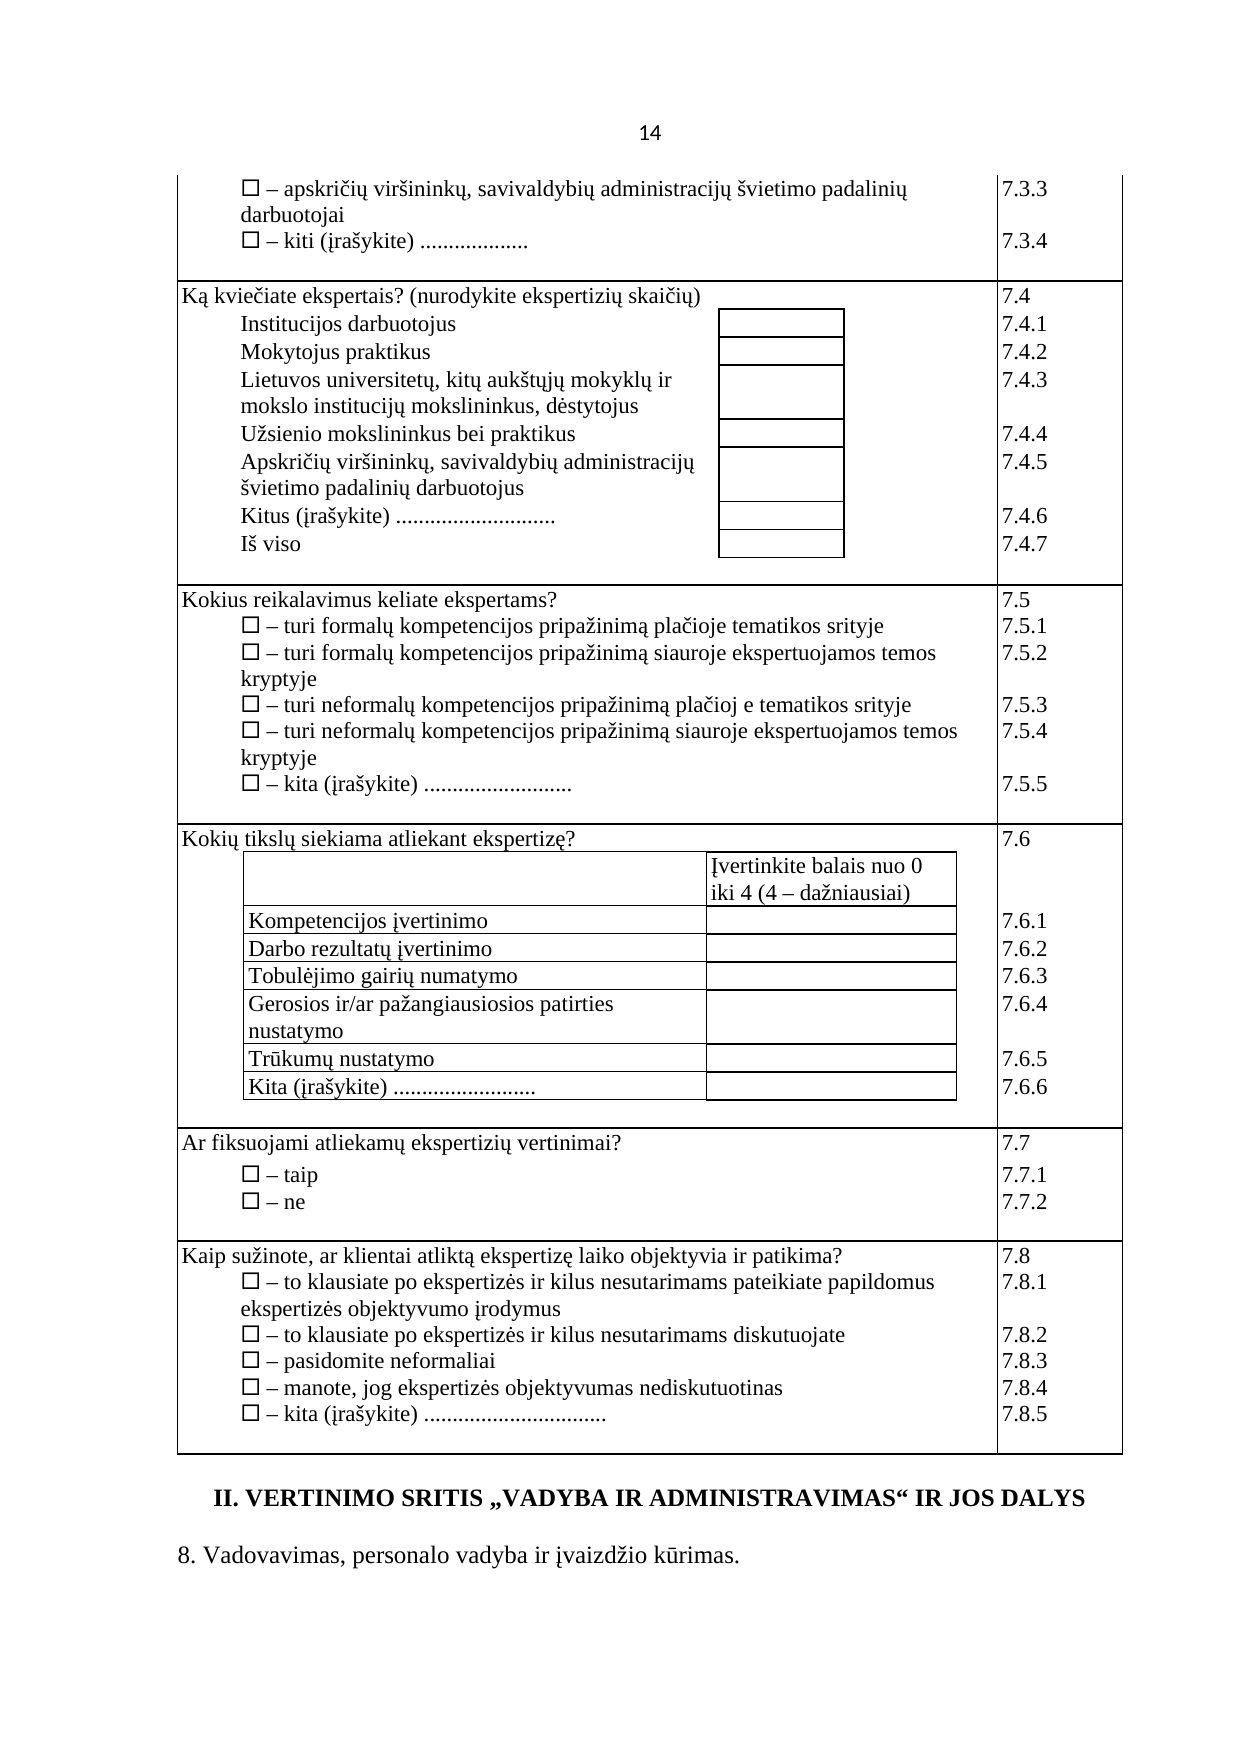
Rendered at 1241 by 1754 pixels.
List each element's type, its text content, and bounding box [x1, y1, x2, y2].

table_cell [707, 1045, 956, 1071]
table_cell 7.4.5 [998, 446, 1122, 501]
table_cell [720, 310, 843, 336]
table_cell Iš viso [178, 529, 718, 556]
table_cell [178, 797, 997, 823]
table_cell [] – kita (įrašykite) ................................ [178, 1400, 997, 1426]
table_cell 7.4.2 [998, 336, 1122, 364]
table_cell 7.4 [998, 282, 1122, 308]
table_cell [720, 502, 843, 528]
table_cell [178, 1426, 997, 1453]
table_cell [720, 448, 843, 501]
table_cell Mokytojus praktikus [178, 336, 718, 364]
table_cell 7.8.1 [998, 1268, 1122, 1321]
table_cell 7.5.4 [998, 718, 1122, 770]
table_cell [] – pasidomite neformaliai [178, 1348, 997, 1374]
table_cell [707, 991, 956, 1043]
table_cell Ką kviečiate ekspertais? (nurodykite ekspertizių skaičių) [178, 282, 997, 308]
table_cell [] – to klausiate po ekspertizės ir kilus nesutarimams pateikiate papildomus ekspertizės objektyvumo įrodymus [178, 1268, 997, 1321]
table_cell [178, 905, 243, 933]
table_cell [845, 336, 997, 364]
table_cell [998, 1214, 1122, 1240]
table_cell Užsienio mokslininkus bei praktikus [178, 418, 718, 446]
table_cell [998, 797, 1122, 823]
table_cell 7.4.3 [998, 364, 1122, 418]
table_cell 7.4.7 [998, 529, 1122, 556]
table_cell [720, 366, 843, 418]
table_cell 7.4.6 [998, 501, 1122, 528]
table_cell 7.6.3 [998, 961, 1122, 989]
table_cell Kompetencijos įvertinimo [244, 906, 706, 933]
table_cell [178, 1099, 706, 1127]
table_cell 7.7.2 [998, 1188, 1122, 1214]
table_cell 7.5.5 [998, 770, 1122, 797]
table_cell [998, 1099, 1122, 1127]
table_cell [] – turi formalų kompetencijos pripažinimą siauroje ekspertuojamos temos kryptyje [178, 639, 997, 691]
table_cell 7.6.1 [998, 905, 1122, 933]
table_cell 7.6 [998, 825, 1122, 851]
table_cell [178, 1071, 243, 1099]
text II. VERTINIMO SRITIS „VADYBA IR ADMINISTRAVIMAS“ IR JOS DALYS [177, 1483, 1122, 1512]
table_cell Ar fiksuojami atliekamų ekspertizių vertinimai? [178, 1129, 997, 1161]
table_cell [178, 556, 719, 584]
table_cell [844, 556, 997, 584]
table_cell 7.5 [998, 586, 1122, 612]
table_cell [845, 501, 997, 528]
table_cell [178, 961, 243, 989]
table_cell [845, 418, 997, 446]
table_cell Darbo rezultatų įvertinimo [244, 934, 706, 961]
table_cell [845, 529, 997, 556]
table_cell [998, 556, 1122, 584]
table_cell [] – ne [178, 1188, 997, 1214]
table_cell [957, 905, 997, 933]
table_cell [998, 254, 1122, 280]
table_cell Kaip sužinote, ar klientai atliktą ekspertizę laiko objektyvia ir patikima? [178, 1242, 997, 1268]
table_cell [] – taip [178, 1161, 997, 1188]
table_cell Institucijos darbuotojus [178, 308, 718, 336]
table_cell 7.6.6 [998, 1071, 1122, 1099]
table_cell [] – kiti (įrašykite) ................... [178, 228, 997, 254]
table_cell [720, 420, 843, 446]
table_cell 7.7.1 [998, 1161, 1122, 1188]
table_cell [845, 308, 997, 336]
table_cell 7.3.3 [998, 175, 1122, 228]
table_cell [178, 851, 243, 905]
table_cell [] – turi neformalų kompetencijos pripažinimą plačioj e tematikos srityje [178, 691, 997, 718]
table_cell 7.8 [998, 1242, 1122, 1268]
table_cell [] – turi neformalų kompetencijos pripažinimą siauroje ekspertuojamos temos kryptyje [178, 718, 997, 770]
table_cell [957, 989, 997, 1043]
table_cell [178, 1043, 243, 1071]
table_cell Apskričių viršininkų, savivaldybių administracijų švietimo padalinių darbuotojus [178, 446, 718, 501]
table_cell [720, 530, 843, 556]
table_cell [956, 1099, 997, 1127]
table_cell 7.8.2 [998, 1321, 1122, 1347]
table_cell 7.6.4 [998, 989, 1122, 1043]
table_cell [957, 1071, 997, 1099]
table_cell Kitus (įrašykite) ............................ [178, 501, 718, 528]
table_cell 7.8.5 [998, 1400, 1122, 1426]
table_cell 7.5.1 [998, 612, 1122, 638]
table_cell [707, 935, 956, 961]
table_cell [957, 933, 997, 961]
table_cell Trūkumų nustatymo [244, 1044, 706, 1071]
table_cell [707, 963, 956, 989]
table_cell [] – manote, jog ekspertizės objektyvumas nediskutuotinas [178, 1374, 997, 1400]
table_cell Tobulėjimo gairių numatymo [244, 962, 706, 989]
table_cell 7.6.2 [998, 933, 1122, 961]
table_cell [178, 933, 243, 961]
table_cell 7.8.4 [998, 1374, 1122, 1400]
table_cell 7.4.1 [998, 308, 1122, 336]
table_cell [706, 1101, 956, 1127]
table_cell [845, 446, 997, 501]
table_cell [707, 1073, 956, 1099]
table_cell [707, 907, 956, 933]
table_cell Įvertinkite balais nuo 0 iki 4 (4 – dažniausiai) [707, 853, 956, 905]
table_cell 7.5.3 [998, 691, 1122, 718]
table_cell [998, 1426, 1122, 1453]
table_cell Lietuvos universitetų, kitų aukštųjų mokyklų ir mokslo institucijų mokslininkus, dėstytojus [178, 364, 718, 418]
table_cell Kita (įrašykite) ......................... [244, 1072, 706, 1099]
table_cell [720, 338, 843, 364]
table_cell [] – turi formalų kompetencijos pripažinimą plačioje tematikos srityje [178, 612, 997, 638]
table_cell [719, 558, 844, 584]
table_cell [957, 1043, 997, 1071]
table_cell 7.8.3 [998, 1348, 1122, 1374]
table_cell 7.5.2 [998, 639, 1122, 691]
table_cell [] – apskričių viršininkų, savivaldybių administracijų švietimo padalinių darbuotojai [178, 175, 997, 228]
table_cell [845, 364, 997, 418]
table_cell 7.3.4 [998, 228, 1122, 254]
table_cell 7.4.4 [998, 418, 1122, 446]
table_cell [178, 1214, 997, 1240]
table_cell [957, 961, 997, 989]
table_cell [178, 989, 243, 1043]
table_cell Kokius reikalavimus keliate ekspertams? [178, 586, 997, 612]
table_cell [244, 852, 706, 905]
text 8. Vadovavimas, personalo vadyba ir įvaizdžio kūrimas. [177, 1541, 1122, 1569]
table_cell [] – to klausiate po ekspertizės ir kilus nesutarimams diskutuojate [178, 1321, 997, 1347]
table_cell Kokių tikslų siekiama atliekant ekspertizę? [178, 825, 997, 851]
table_cell 7.6.5 [998, 1043, 1122, 1071]
table_cell [178, 254, 997, 280]
table_cell Gerosios ir/ar pažangiausiosios patirties nustatymo [244, 990, 706, 1043]
table_cell 7.7 [998, 1129, 1122, 1161]
table_cell [998, 851, 1122, 905]
table_cell [957, 851, 997, 905]
table_cell [] – kita (įrašykite) .......................... [178, 770, 997, 797]
